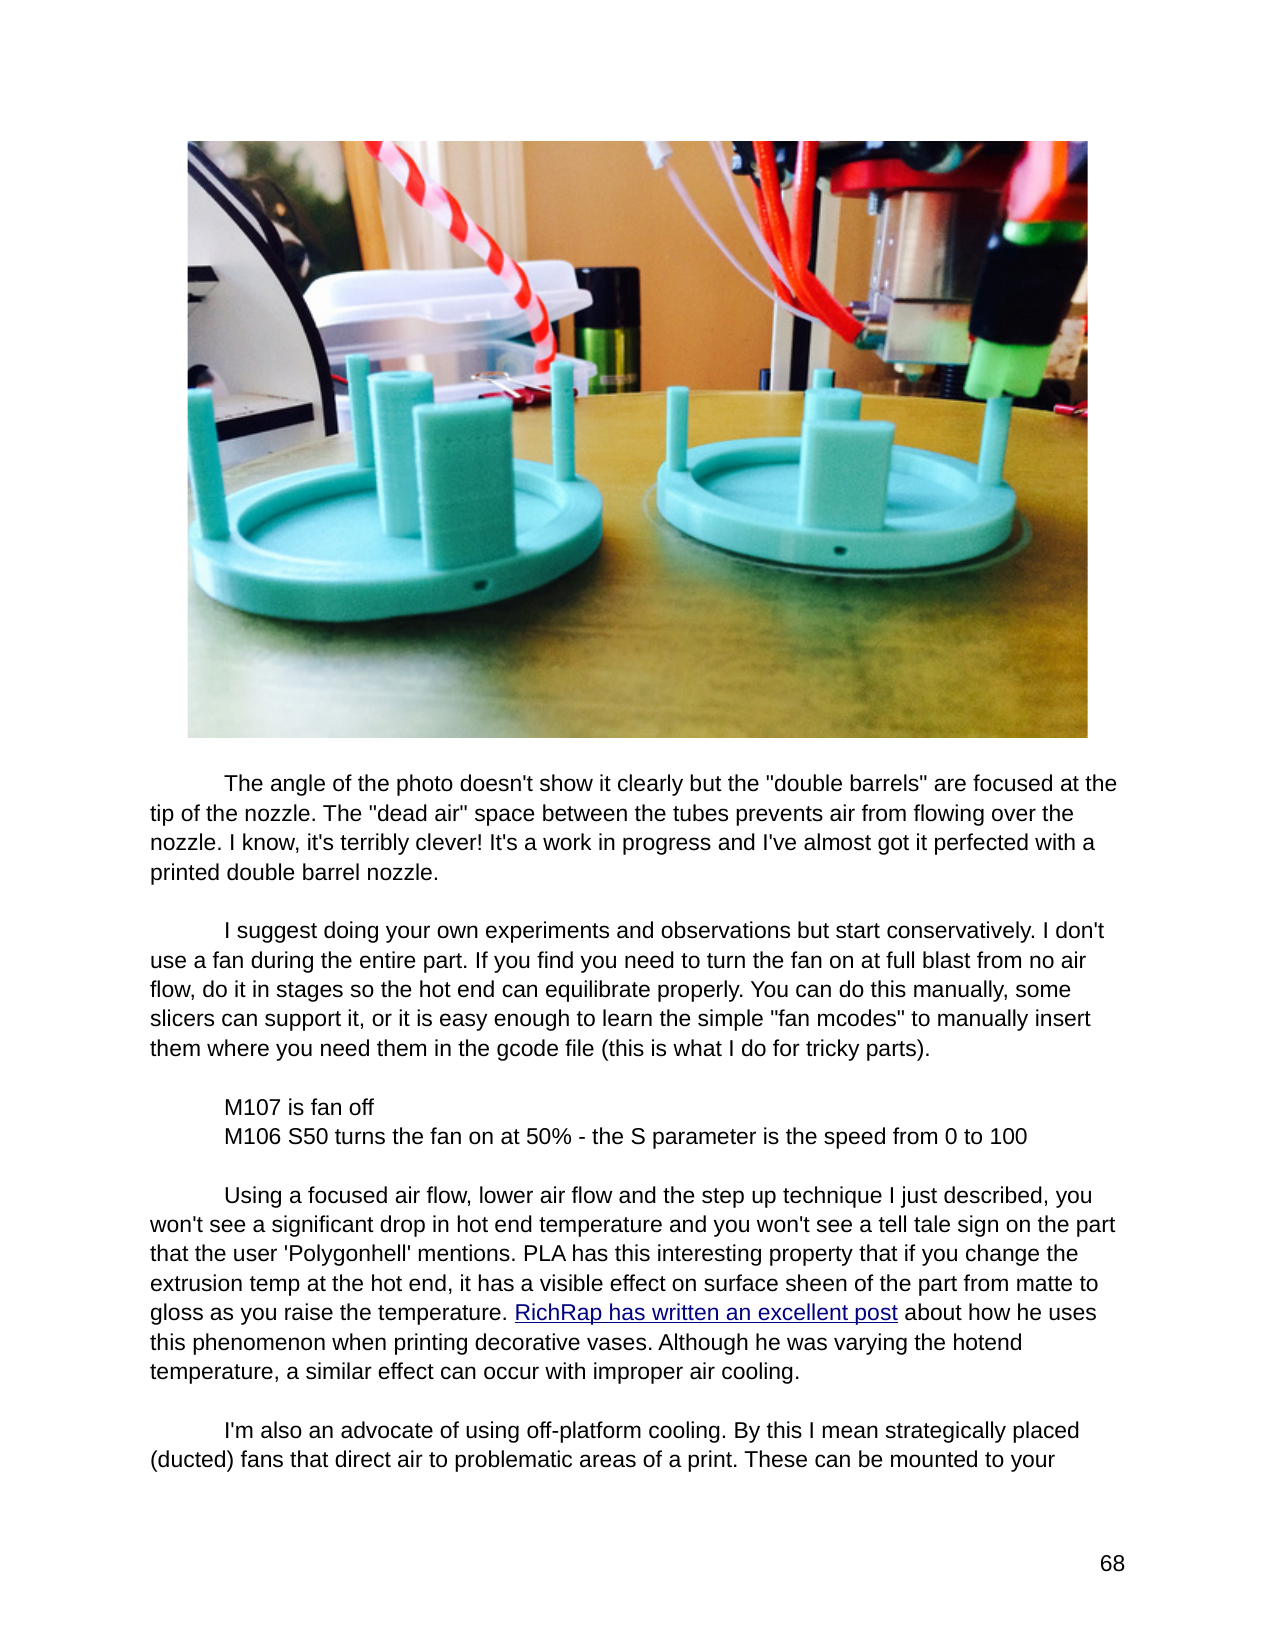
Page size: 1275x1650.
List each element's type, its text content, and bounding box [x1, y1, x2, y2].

picture [187, 141, 1088, 738]
text The angle of the photo doesn't show it clearly but the "double barrels" are focused at the tip of the nozzle. The "dead air" space between the tubes prevents air from flowing over the nozzle. I know, it's terribly clever! It's a work in progress and I've almost got it perfected with a printed double barrel nozzle. I suggest doing your own experiments and observations but start conservatively. I don't use a fan during the entire part. If you find you need to turn the fan on at full blast from no air flow, do it in stages so the hot end can equilibrate properly. You can do this manually, some slicers can support it, or it is easy enough to learn the simple "fan mcodes" to manually insert them where you need them in the gcode file (this is what I do for tricky parts). M107 is fan off M106 S50 turns the fan on at 50% - the S parameter is the speed from 0 to 100 Using a focused air flow, lower air flow and the step up technique I just described, you won't see a significant drop in hot end temperature and you won't see a tell tale sign on the part that the user 'Polygonhell' mentions. PLA has this interesting property that if you change the extrusion temp at the hot end, it has a visible effect on surface sheen of the part from matte to gloss as you raise the temperature. RichRap has written an excellent post about how he uses this phenomenon when printing decorative vases. Although he was varying the hotend temperature, a similar effect can occur with improper air cooling. I'm also an advocate of using off-platform cooling. By this I mean strategically placed (ducted) fans that direct air to problematic areas of a print. These can be mounted to your [150, 150, 1125, 1472]
